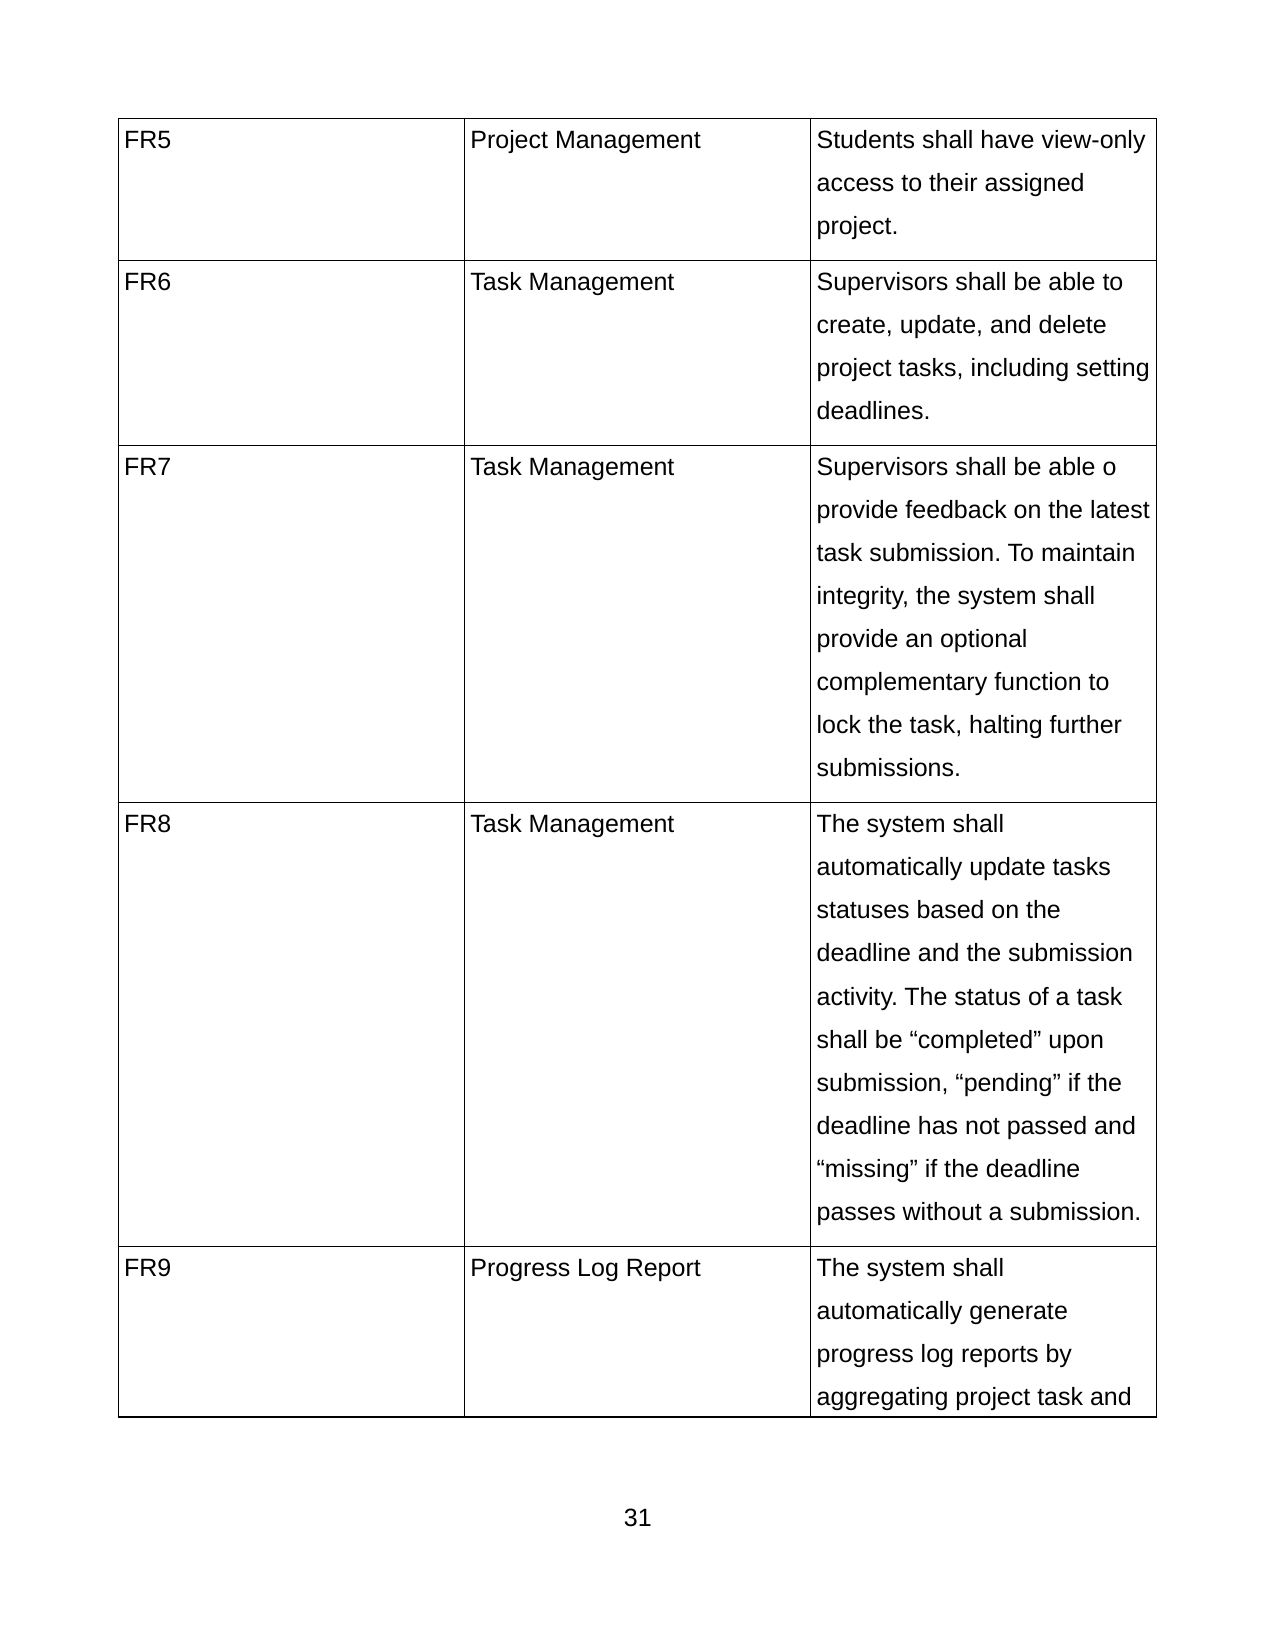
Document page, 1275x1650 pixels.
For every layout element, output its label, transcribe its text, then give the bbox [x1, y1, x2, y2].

table_cell FR6 [119, 261, 464, 445]
table_cell Task Management [465, 446, 810, 802]
table_cell Project Management [465, 119, 810, 260]
table_cell FR9 [119, 1247, 464, 1416]
table_cell Task Management [465, 803, 810, 1246]
table_cell Supervisors shall be able o provide feedback on the latest task submission. To maintain integrity, the system shall provide an optional complementary function to lock the task, halting further submissions. [811, 446, 1156, 802]
table_cell Students shall have view-only access to their assigned project. [811, 119, 1156, 260]
table_cell FR5 [119, 119, 464, 260]
table_cell Task Management [465, 261, 810, 445]
table_cell FR8 [119, 803, 464, 1246]
table_cell The system shall automatically generate progress log reports by aggregating project task and [811, 1247, 1156, 1416]
table_cell Supervisors shall be able to create, update, and delete project tasks, including setting deadlines. [811, 261, 1156, 445]
table_cell The system shall automatically update tasks statuses based on the deadline and the submission activity. The status of a task shall be “completed” upon submission, “pending” if the deadline has not passed and “missing” if the deadline passes without a submission. [811, 803, 1156, 1246]
table_cell FR7 [119, 446, 464, 802]
table_cell Progress Log Report [465, 1247, 810, 1416]
